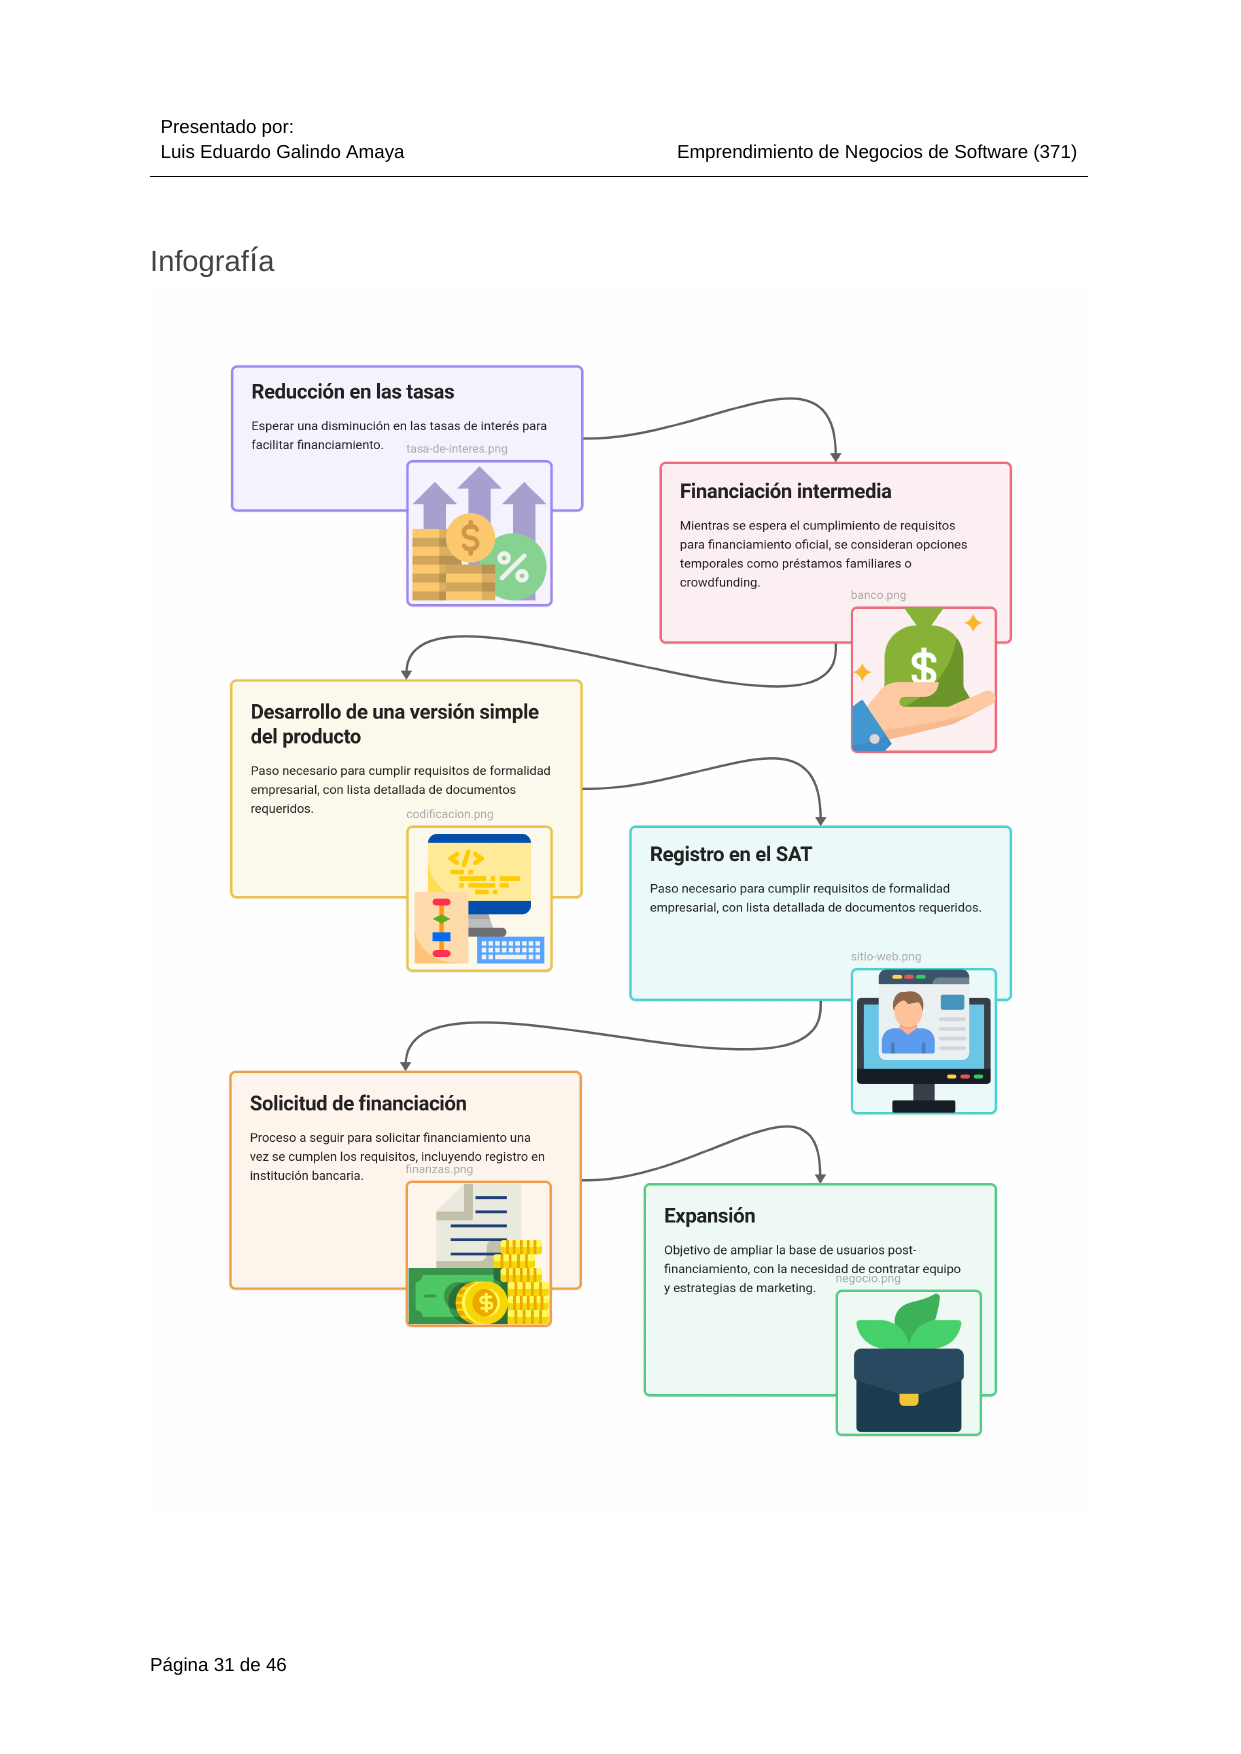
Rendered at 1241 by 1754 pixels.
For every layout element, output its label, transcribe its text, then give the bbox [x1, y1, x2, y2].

picture [150, 287, 1091, 1515]
subtitle Infografía [150, 240, 1090, 279]
